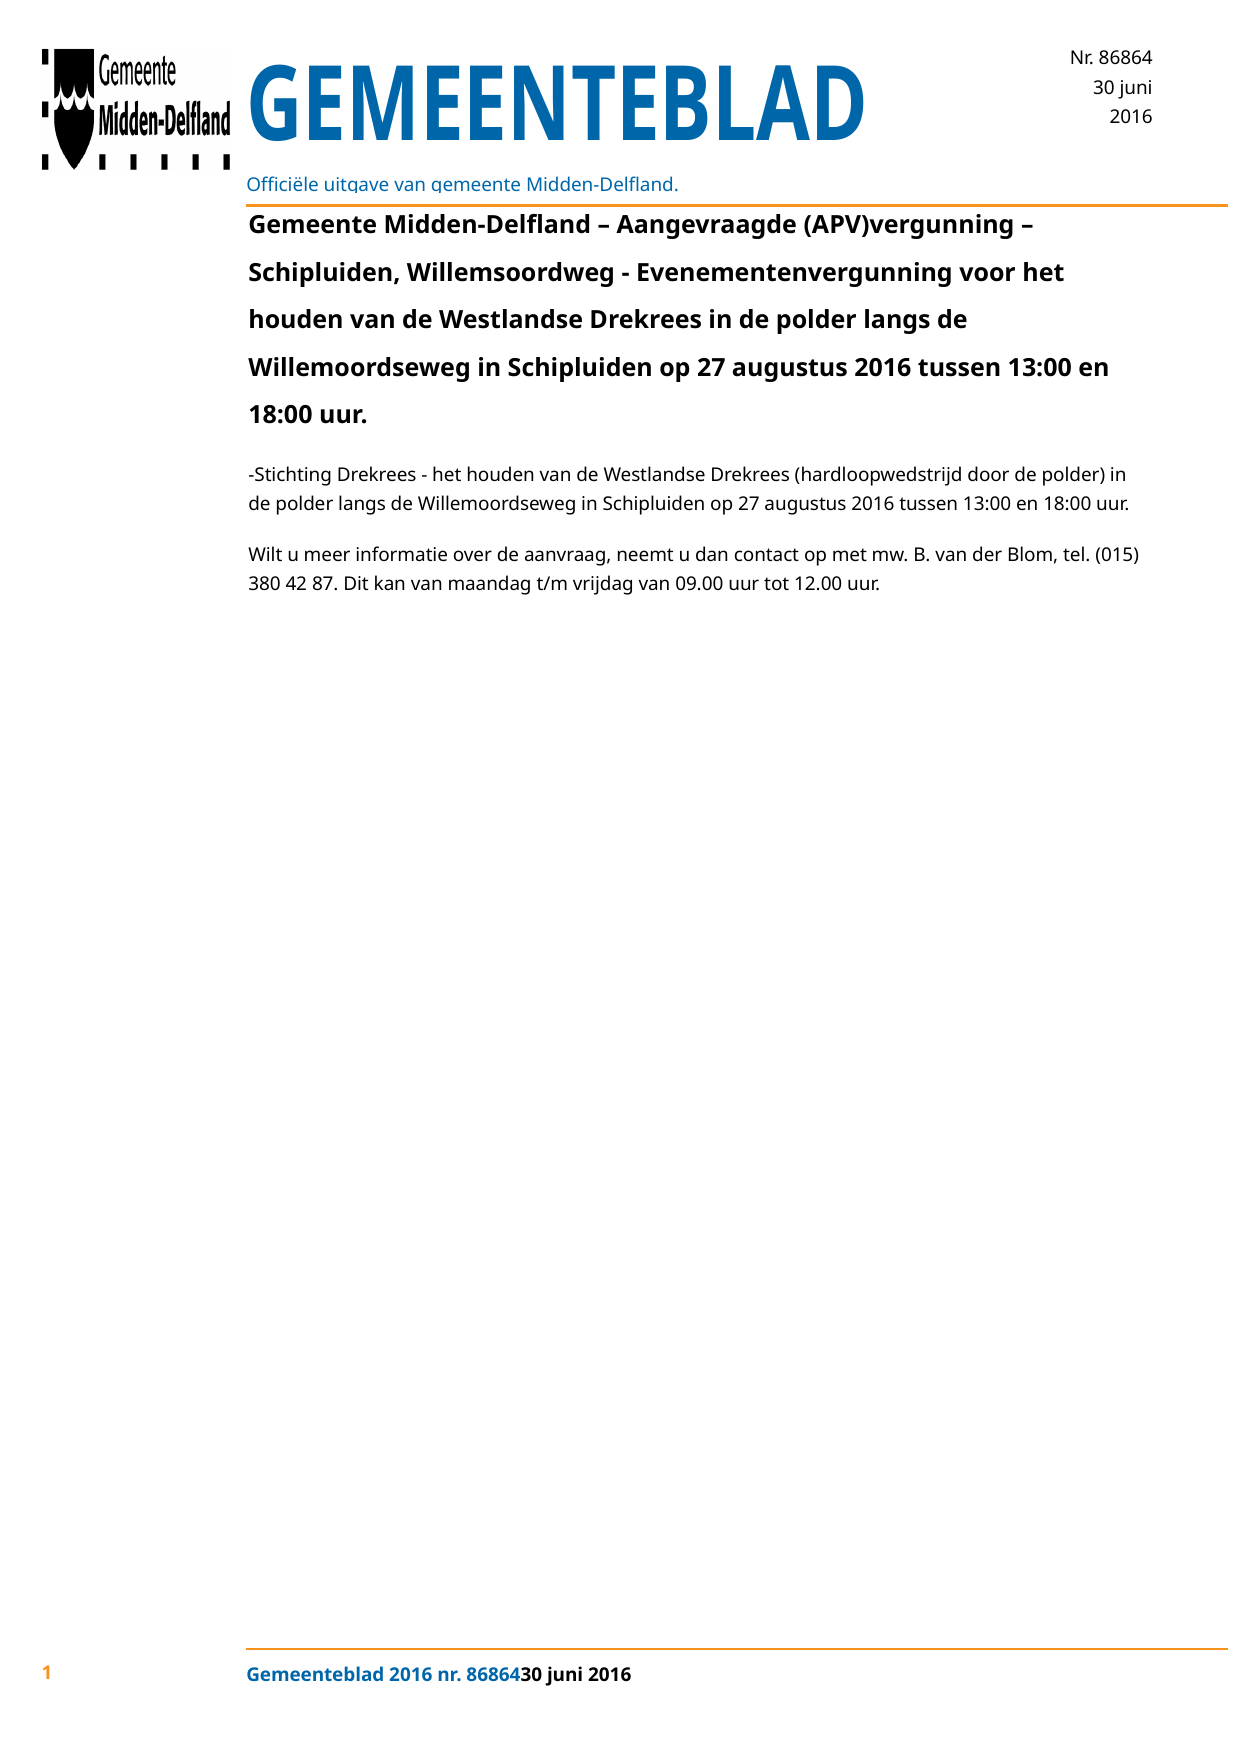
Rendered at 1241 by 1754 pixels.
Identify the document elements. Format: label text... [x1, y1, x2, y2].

text Wilt u meer informatie over de aanvraag, neemt u dan contact op met mw. B. van der Blom, tel. (015) 380 42 87. Dit kan van maandag t/m vrijdag van 09.00 uur tot 12.00 uur. [248, 541, 1152, 596]
text -Stichting Drekrees - het houden van de Westlandse Drekrees (hardloopwedstrijd door de polder) in de polder langs de Willemoordseweg in Schipluiden op 27 augustus 2016 tussen 13:00 en 18:00 uur. [248, 461, 1152, 516]
picture [41, 47, 231, 172]
text Gemeente Midden-Delfland – Aangevraagde (APV)vergunning – Schipluiden, Willemsoordweg - Evenementenvergunning voor het houden van de Westlandse Drekrees in de polder langs de Willemoordseweg in Schipluiden op 27 augustus 2016 tussen 13:00 en 18:00 uur. [248, 207, 1152, 431]
